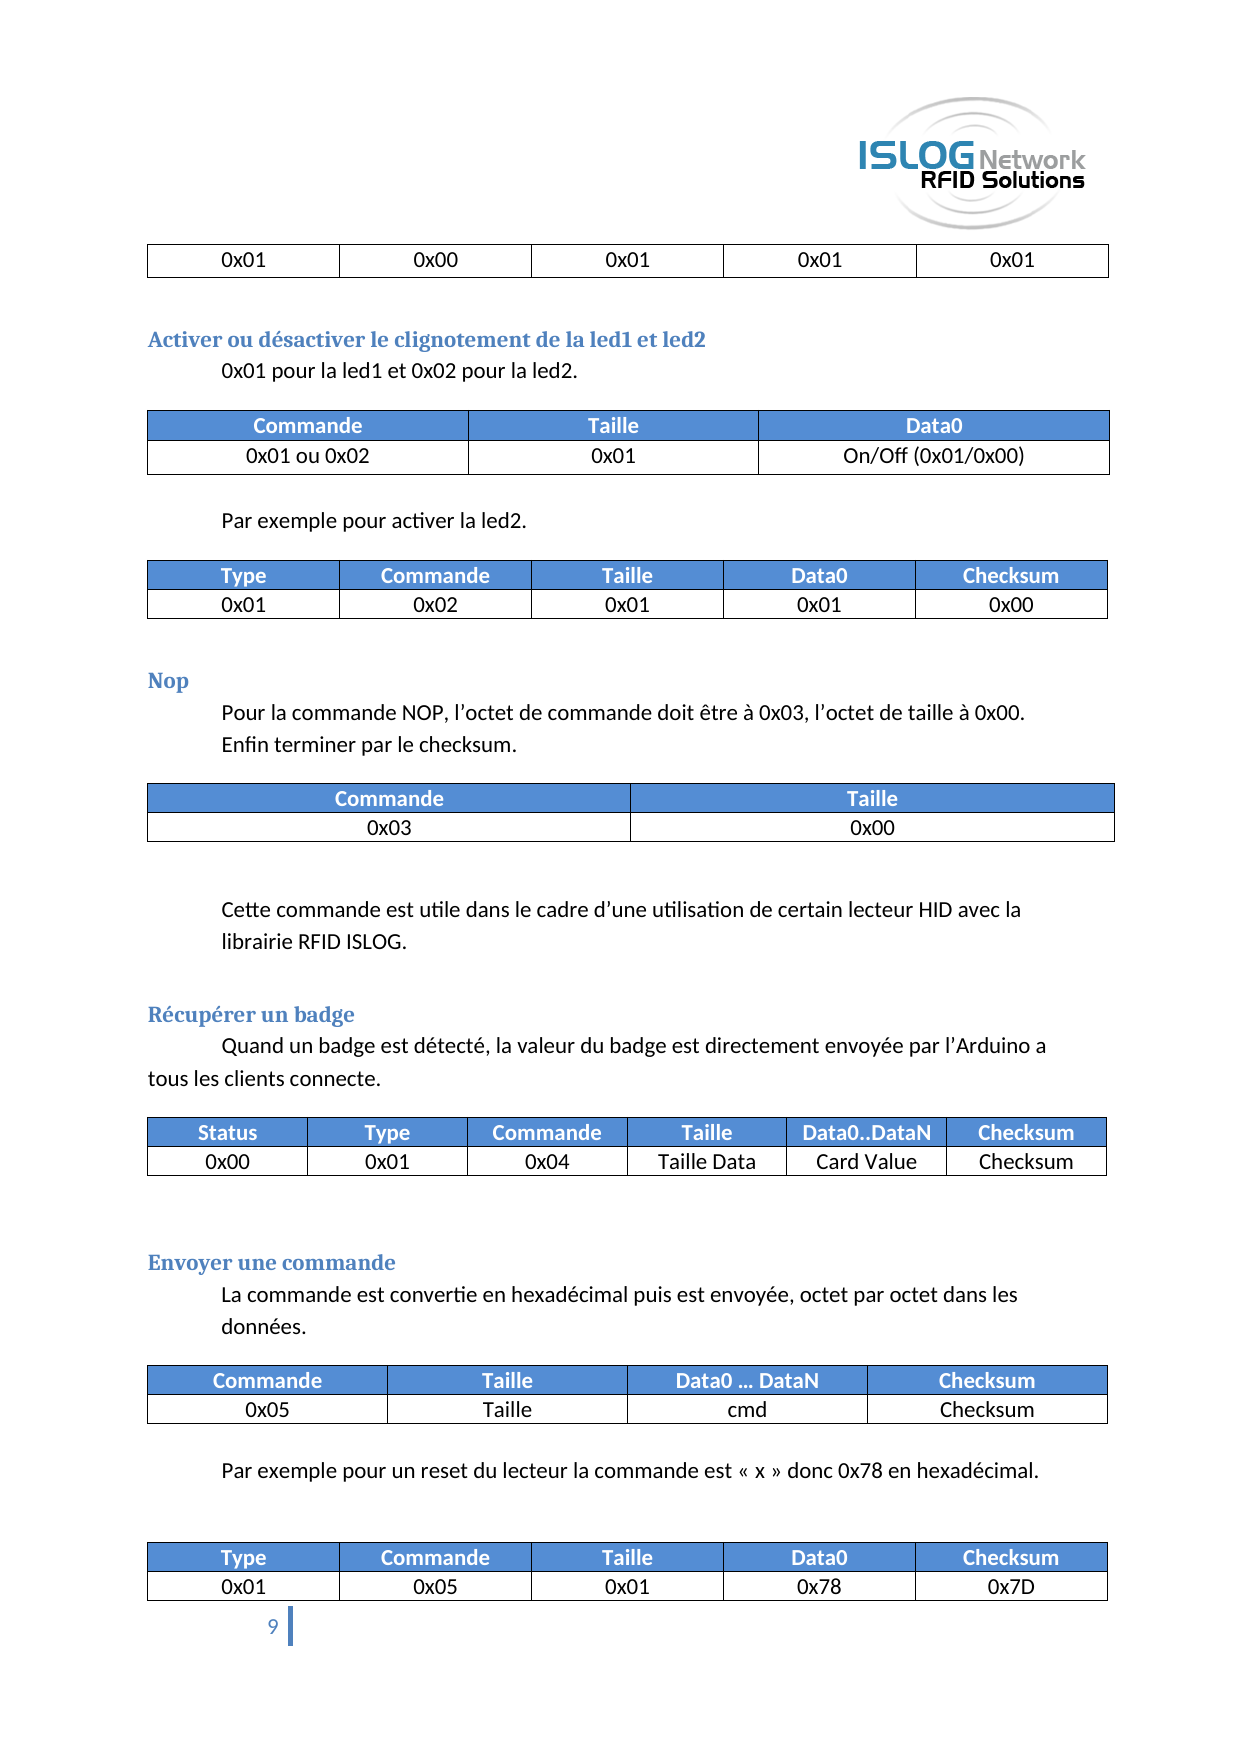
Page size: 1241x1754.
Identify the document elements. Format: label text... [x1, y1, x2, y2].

table_cell Taille Data [628, 1147, 786, 1175]
table_header Taille [532, 1543, 723, 1571]
table_cell 0x01 [532, 1572, 723, 1600]
table_cell Card Value [787, 1147, 946, 1175]
table_header Taille [532, 561, 723, 589]
table_cell 0x05 [148, 1395, 387, 1423]
subtitle Activer ou désactiver le clignotement de la led1 et led2 [148, 326, 1093, 353]
table_cell Checksum [868, 1395, 1107, 1423]
table_cell 0x01 [148, 590, 339, 618]
table_header Type [148, 561, 339, 589]
table_header Status [148, 1118, 307, 1146]
table_header Commande [468, 1118, 627, 1146]
table_header Commande [340, 561, 531, 589]
table_cell 0x78 [724, 1572, 915, 1600]
subtitle Envoyer une commande [148, 1250, 1093, 1276]
table_cell 0x7D [916, 1572, 1107, 1600]
text Quand un badge est détecté, la valeur du badge est directement envoyée par l’Arduino a tous les clients connecte. [148, 1032, 1093, 1092]
table_cell 0x00 [148, 1147, 307, 1175]
table_cell 0x01 [148, 1572, 339, 1600]
table_cell Taille [388, 1395, 627, 1423]
table_cell 0x01 ou 0x02 [148, 441, 468, 473]
table_cell 0x01 [308, 1147, 467, 1175]
table_header Data0..DataN [787, 1118, 946, 1146]
table_cell On/Off (0x01/0x00) [759, 441, 1109, 473]
table_header Data0 [724, 1543, 915, 1571]
subtitle Récupérer un badge [148, 1001, 1093, 1028]
table_cell Checksum [947, 1147, 1106, 1175]
table_header Checksum [947, 1118, 1106, 1146]
text Par exemple pour activer la led2. [148, 475, 1093, 535]
table_header Checksum [916, 561, 1107, 589]
text Pour la commande NOP, l’octet de commande doit être à 0x03, l’octet de taille à 0x00. Enfin terminer par le checksum. [148, 698, 1093, 758]
table_header Taille [388, 1366, 627, 1394]
table_cell 0x01 [469, 441, 758, 473]
table_cell 0x02 [340, 590, 531, 618]
text Cette commande est utile dans le cadre d’une utilisation de certain lecteur HID avec la librairie RFID ISLOG. [221, 895, 1093, 956]
table_cell 0x04 [468, 1147, 627, 1175]
table_cell cmd [628, 1395, 867, 1423]
table_header Taille [469, 411, 758, 440]
subtitle Nop [148, 668, 1093, 694]
table_cell 0x01 [724, 245, 916, 277]
table_header Data0 [724, 561, 915, 589]
table_cell 0x00 [916, 590, 1107, 618]
table_cell 0x05 [340, 1572, 531, 1600]
table_cell 0x00 [631, 813, 1114, 841]
table_cell 0x01 [532, 590, 723, 618]
table_header Commande [148, 411, 468, 440]
table_cell 0x01 [917, 245, 1108, 277]
table_cell 0x01 [532, 245, 723, 277]
table_header Data0 [759, 411, 1109, 440]
table_header Checksum [868, 1366, 1107, 1394]
table_header Type [308, 1118, 467, 1146]
table_cell 0x01 [724, 590, 915, 618]
text Par exemple pour un reset du lecteur la commande est « x » donc 0x78 en hexadécimal. [221, 1424, 1093, 1517]
text 0x01 pour la led1 et 0x02 pour la led2. [148, 357, 1093, 385]
table_header Commande [148, 784, 630, 812]
table_header Taille [628, 1118, 786, 1146]
table_header Commande [340, 1543, 531, 1571]
table_cell 0x01 [148, 245, 339, 277]
table_header Data0 … DataN [628, 1366, 867, 1394]
table_header Checksum [916, 1543, 1107, 1571]
table_header Taille [631, 784, 1114, 812]
table_cell 0x03 [148, 813, 630, 841]
table_header Type [148, 1543, 339, 1571]
table_cell 0x00 [340, 245, 531, 277]
text La commande est convertie en hexadécimal puis est envoyée, octet par octet dans les données. [221, 1280, 1093, 1340]
table_header Commande [148, 1366, 387, 1394]
